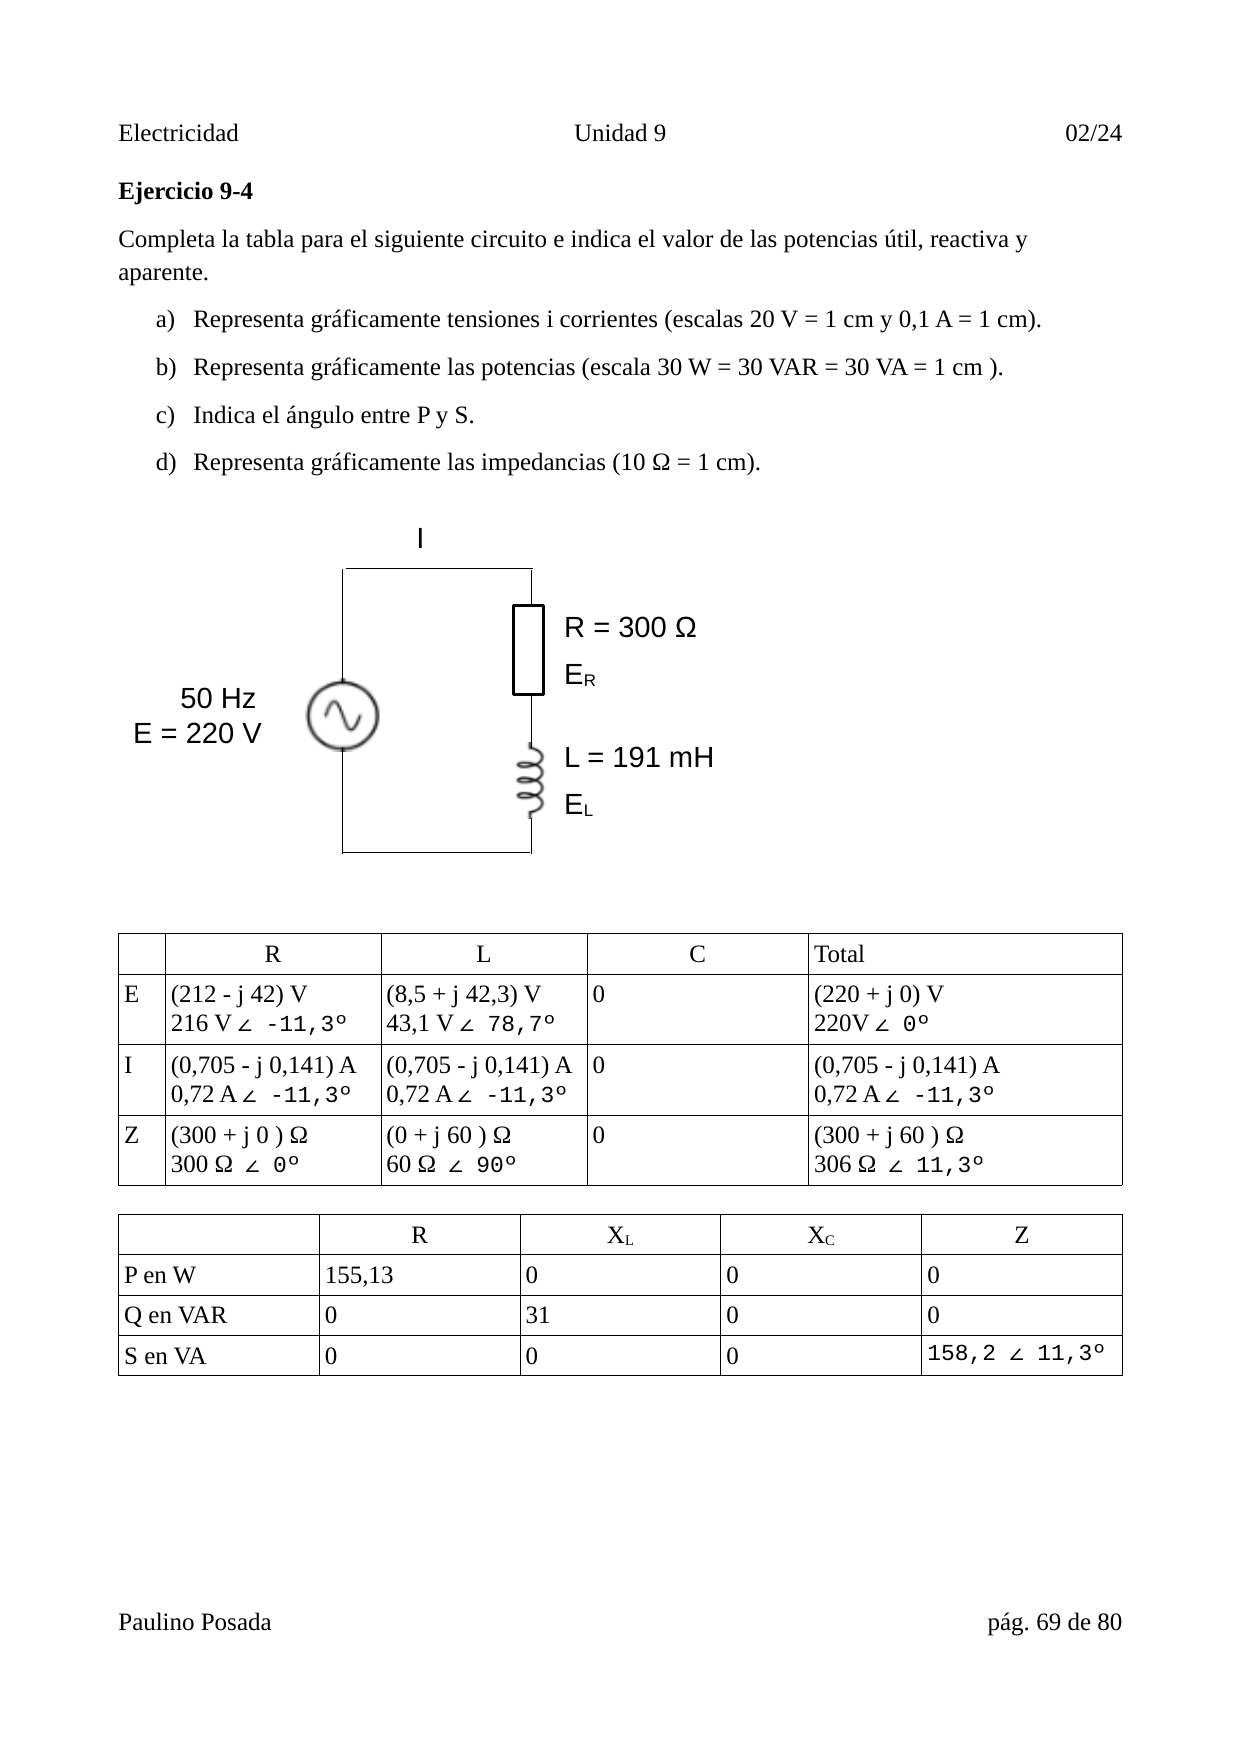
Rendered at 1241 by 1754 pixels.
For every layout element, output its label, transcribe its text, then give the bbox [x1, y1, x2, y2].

table_cell (220 + j 0) V 220V ∠ 0º [809, 975, 1122, 1044]
table_cell S en VA [119, 1336, 319, 1375]
list Representa gráficamente tensiones i corrientes (escalas 20 V = 1 cm y 0,1 A = 1 cm). [156, 304, 1122, 333]
table_cell 0 [320, 1296, 520, 1335]
table_cell Z [119, 1116, 165, 1185]
table_cell I [119, 1045, 165, 1115]
table_header L [382, 934, 587, 974]
table_cell 0 [721, 1336, 921, 1375]
list Representa gráficamente las impedancias (10 Ω = 1 cm). [156, 447, 1122, 476]
table_cell (0 + j 60 ) Ω 60 Ω ∠ 90º [382, 1116, 587, 1185]
table_header [119, 1215, 319, 1254]
table_header [119, 934, 165, 974]
list Indica el ángulo entre P y S. [156, 400, 1122, 428]
table_header XC [721, 1215, 921, 1254]
picture [509, 742, 547, 819]
table_cell 158,2 ∠ 11,3º [922, 1336, 1122, 1375]
table_cell (0,705 - j 0,141) A 0,72 A ∠ -11,3º [382, 1045, 587, 1115]
table_cell 0 [521, 1336, 720, 1375]
table_cell (0,705 - j 0,141) A 0,72 A ∠ -11,3º [809, 1045, 1122, 1115]
table_cell Q en VAR [119, 1296, 319, 1335]
table_cell E [119, 975, 165, 1044]
table_cell 31 [521, 1296, 720, 1335]
table_cell 0 [721, 1296, 921, 1335]
table_header Z [922, 1215, 1122, 1254]
table_cell 0 [521, 1255, 720, 1295]
table_cell 0 [588, 1045, 808, 1115]
table_cell (212 - j 42) V 216 V ∠ -11,3º [166, 975, 381, 1044]
table_header R [320, 1215, 520, 1254]
table_cell 0 [922, 1255, 1122, 1295]
table_header XL [521, 1215, 720, 1254]
table_cell (300 + j 0 ) Ω 300 Ω ∠ 0º [166, 1116, 381, 1185]
table_header R [166, 934, 381, 974]
list Representa gráficamente las potencias (escala 30 W = 30 VAR = 30 VA = 1 cm ). [156, 352, 1122, 381]
table_cell 0 [721, 1255, 921, 1295]
text Ejercicio 9-4 [118, 176, 1122, 205]
table_header Total [809, 934, 1122, 974]
table_cell 0 [588, 1116, 808, 1185]
table_cell (300 + j 60 ) Ω 306 Ω ∠ 11,3º [809, 1116, 1122, 1185]
table_cell (0,705 - j 0,141) A 0,72 A ∠ -11,3º [166, 1045, 381, 1115]
table_cell 0 [588, 975, 808, 1044]
text Completa la tabla para el siguiente circuito e indica el valor de las potencias útil, reactiva y aparente. [118, 224, 1122, 286]
table_header C [588, 934, 808, 974]
table_cell 0 [922, 1296, 1122, 1335]
table_cell 0 [320, 1336, 520, 1375]
table_cell P en W [119, 1255, 319, 1295]
picture [304, 678, 382, 752]
table_cell (8,5 + j 42,3) V 43,1 V ∠ 78,7º [382, 975, 587, 1044]
table_cell 155,13 [320, 1255, 520, 1295]
